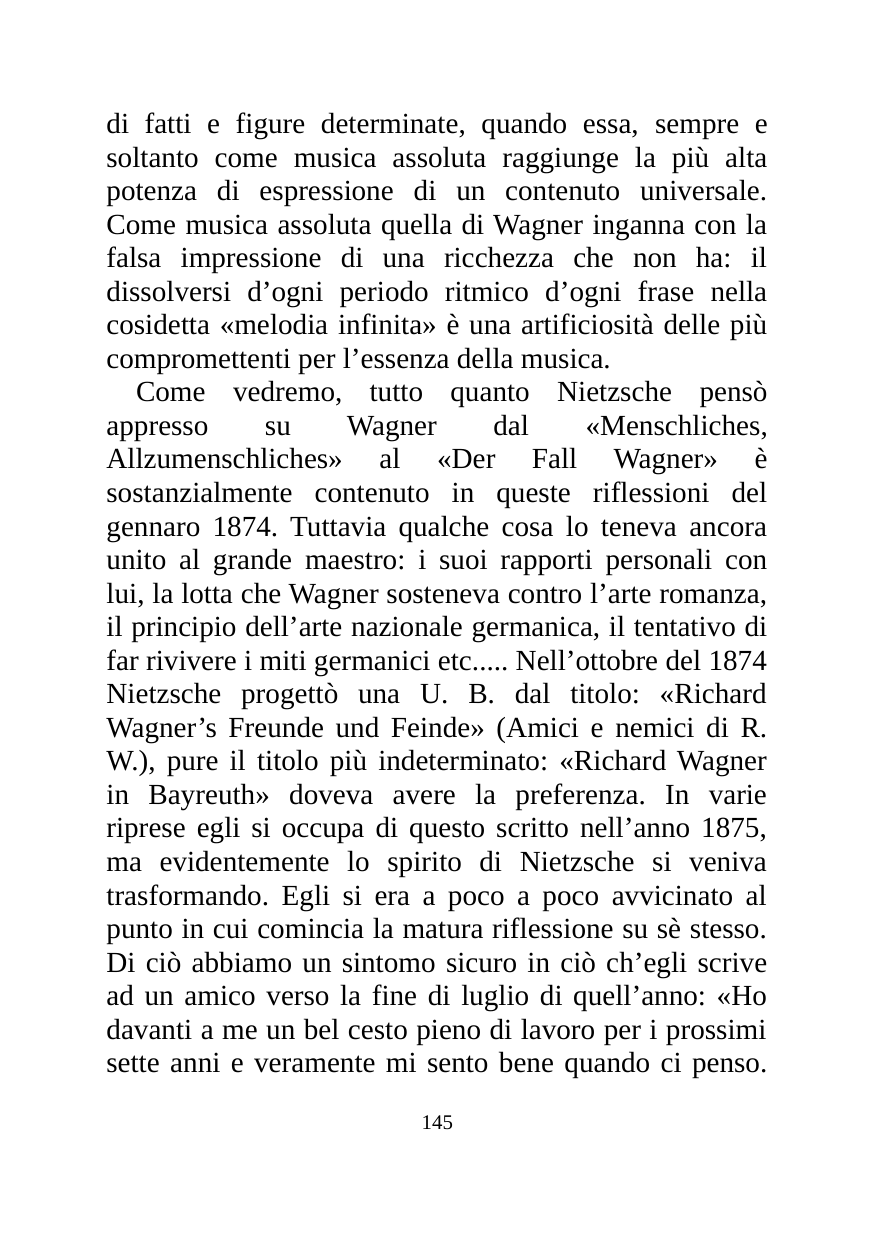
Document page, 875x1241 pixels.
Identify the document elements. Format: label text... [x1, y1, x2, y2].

text Come vedremo, tutto quanto Nietzsche pensò appresso su Wagner dal «Menschliches, Allzumenschliches» al «Der Fall Wagner» è sostanzialmente contenuto in queste riflessioni del gennaro 1874. Tuttavia qualche cosa lo teneva ancora unito al grande maestro: i suoi rapporti personali con lui, la lotta che Wagner sosteneva contro l’arte romanza, il principio dell’arte nazionale germanica, il tentativo di far rivivere i miti germanici etc..... Nell’ottobre del 1874 Nietzsche progettò una U. B. dal titolo: «Richard Wagner’s Freunde und Feinde» (Amici e nemici di R. W.), pure il titolo più indeterminato: «Richard Wagner in Bayreuth» doveva avere la preferenza. In varie riprese egli si occupa di questo scritto nell’anno 1875, ma evidentemente lo spirito di Nietzsche si veniva trasformando. Egli si era a poco a poco avvicinato al punto in cui comincia la matura riflessione su sè stesso. Di ciò abbiamo un sintomo sicuro in ciò ch’egli scrive ad un amico verso la fine di luglio di quell’anno: «Ho davanti a me un bel cesto pieno di lavoro per i prossimi sette anni e veramente mi sento bene quando ci penso. [106, 374, 768, 1079]
text di fatti e figure determinate, quando essa, sempre e soltanto come musica assoluta raggiunge la più alta potenza di espressione di un contenuto universale. Come musica assoluta quella di Wagner inganna con la falsa impressione di una ricchezza che non ha: il dissolversi d’ogni periodo ritmico d’ogni frase nella cosidetta «melodia infinita» è una artificiosità delle più compromettenti per l’essenza della musica. [106, 106, 768, 374]
